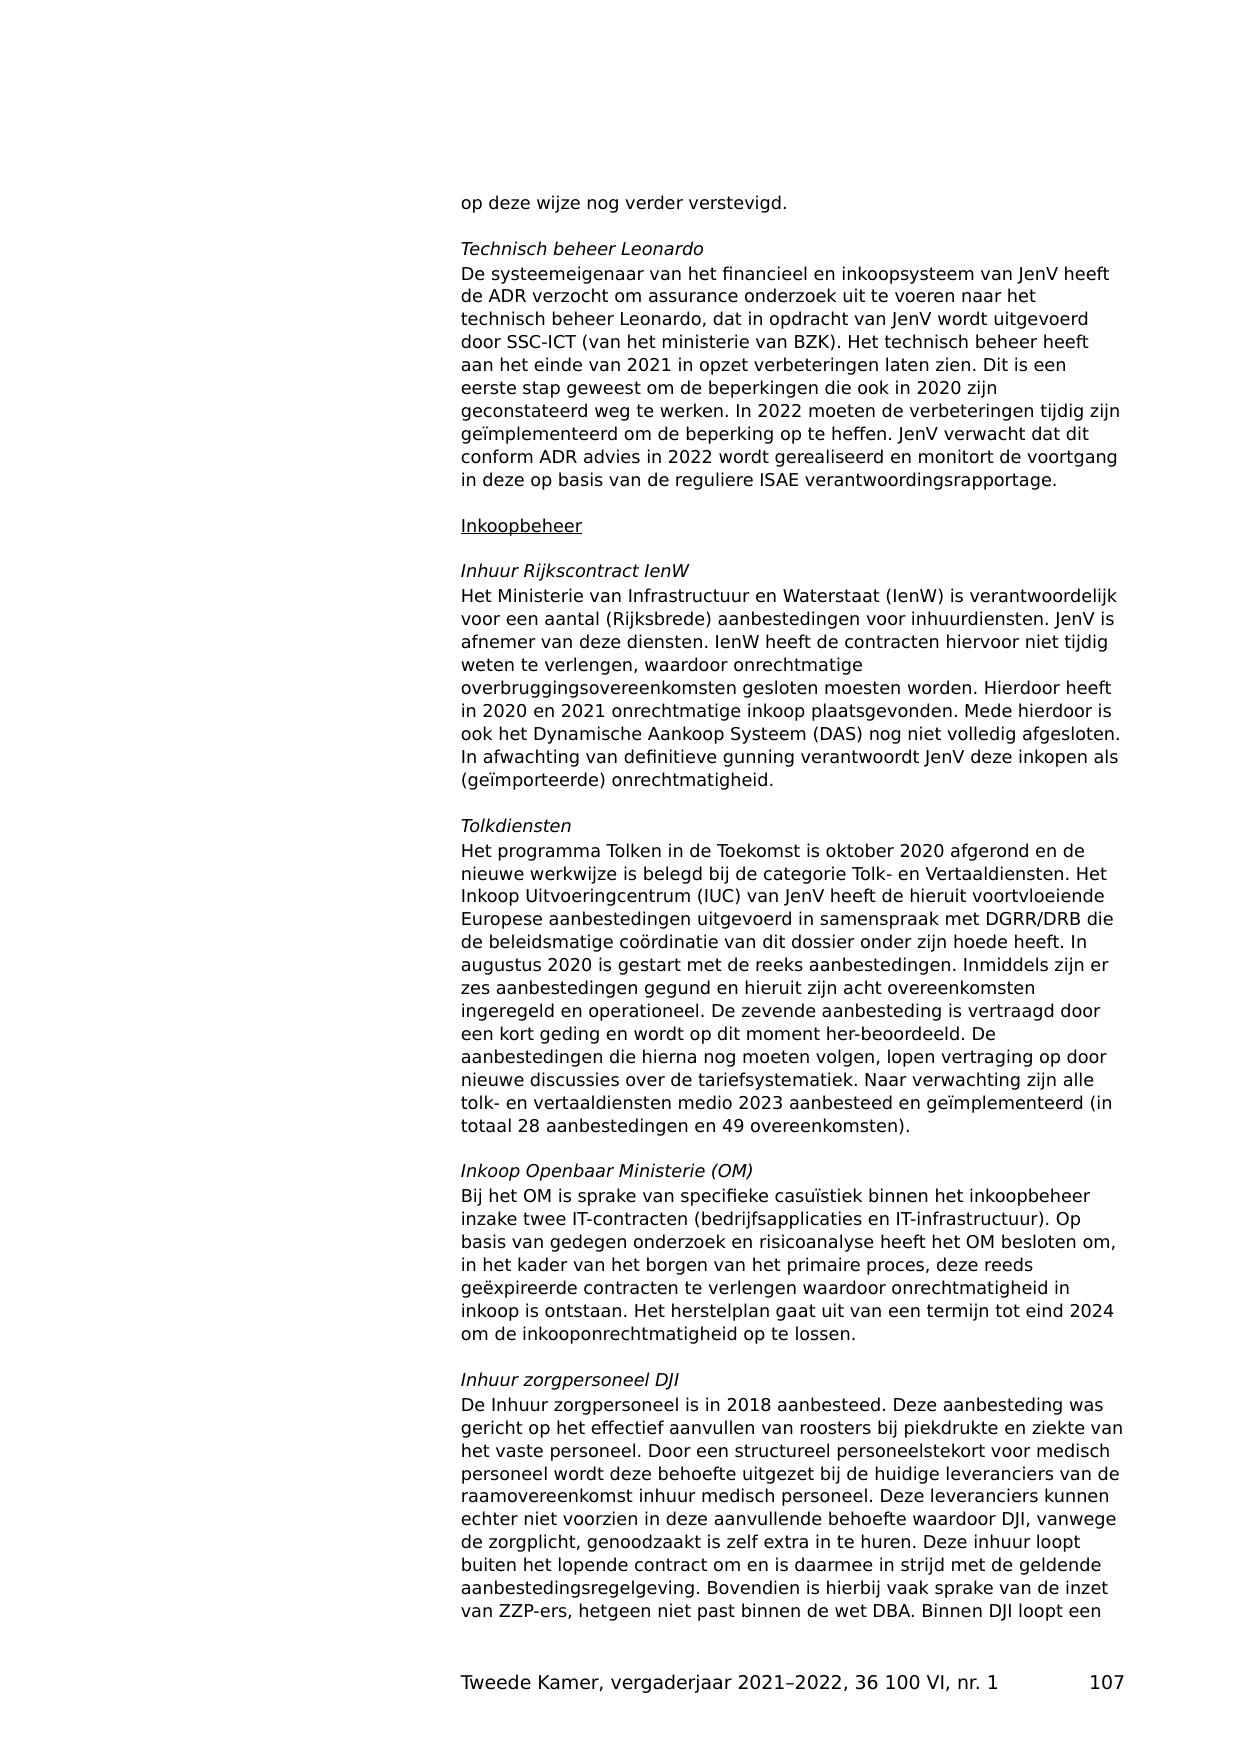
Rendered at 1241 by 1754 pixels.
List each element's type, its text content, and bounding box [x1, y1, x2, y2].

text op deze wijze nog verder verstevigd. [461, 191, 1125, 214]
text Het programma Tolken in de Toekomst is oktober 2020 afgerond en de nieuwe werkwijze is belegd bij de categorie Tolk- en Vertaaldiensten. Het Inkoop Uitvoeringcentrum (IUC) van JenV heeft de hieruit voortvloeiende Europese aanbestedingen uitgevoerd in samenspraak met DGRR/DRB die de beleidsmatige coördinatie van dit dossier onder zijn hoede heeft. In augustus 2020 is gestart met de reeks aanbestedingen. Inmiddels zijn er zes aanbestedingen gegund en hieruit zijn acht overeenkomsten ingeregeld en operationeel. De zevende aanbesteding is vertraagd door een kort geding en wordt op dit moment her-beoordeeld. De aanbestedingen die hierna nog moeten volgen, lopen vertraging op door nieuwe discussies over de tariefsystematiek. Naar verwachting zijn alle tolk- en vertaaldiensten medio 2023 aanbesteed en geïmplementeerd (in totaal 28 aanbestedingen en 49 overeenkomsten). [461, 839, 1125, 1137]
text Inkoopbeheer [461, 514, 1125, 537]
text Bij het OM is sprake van specifieke casuïstiek binnen het inkoopbeheer inzake twee IT-contracten (bedrijfsapplicaties en IT-infrastructuur). Op basis van gedegen onderzoek en risicoanalyse heeft het OM besloten om, in het kader van het borgen van het primaire proces, deze reeds geëxpireerde contracten te verlengen waardoor onrechtmatigheid in inkoop is ontstaan. Het herstelplan gaat uit van een termijn tot eind 2024 om de inkooponrechtmatigheid op te lossen. [461, 1184, 1125, 1345]
text Technisch beheer Leonardo [461, 237, 1125, 259]
text Tolkdiensten [461, 814, 1125, 837]
text Inhuur zorgpersoneel DJI [461, 1368, 1125, 1391]
text Het Ministerie van Infrastructuur en Waterstaat (IenW) is verantwoordelijk voor een aantal (Rijksbrede) aanbestedingen voor inhuurdiensten. JenV is afnemer van deze diensten. IenW heeft de contracten hiervoor niet tijdig weten te verlengen, waardoor onrechtmatige overbruggingsovereenkomsten gesloten moesten worden. Hierdoor heeft in 2020 en 2021 onrechtmatige inkoop plaatsgevonden. Mede hierdoor is ook het Dynamische Aankoop Systeem (DAS) nog niet volledig afgesloten. In afwachting van definitieve gunning verantwoordt JenV deze inkopen als (geïmporteerde) onrechtmatigheid. [461, 584, 1125, 791]
text De systeemeigenaar van het financieel en inkoopsysteem van JenV heeft de ADR verzocht om assurance onderzoek uit te voeren naar het technisch beheer Leonardo, dat in opdracht van JenV wordt uitgevoerd door SSC-ICT (van het ministerie van BZK). Het technisch beheer heeft aan het einde van 2021 in opzet verbeteringen laten zien. Dit is een eerste stap geweest om de beperkingen die ook in 2020 zijn geconstateerd weg te werken. In 2022 moeten de verbeteringen tijdig zijn geïmplementeerd om de beperking op te heffen. JenV verwacht dat dit conform ADR advies in 2022 wordt gerealiseerd en monitort de voortgang in deze op basis van de reguliere ISAE verantwoordingsrapportage. [461, 262, 1125, 491]
text Inhuur Rijkscontract IenW [461, 559, 1125, 582]
text Inkoop Openbaar Ministerie (OM) [461, 1159, 1125, 1182]
text De Inhuur zorgpersoneel is in 2018 aanbesteed. Deze aanbesteding was gericht op het effectief aanvullen van roosters bij piekdrukte en ziekte van het vaste personeel. Door een structureel personeelstekort voor medisch personeel wordt deze behoefte uitgezet bij de huidige leveranciers van de raamovereenkomst inhuur medisch personeel. Deze leveranciers kunnen echter niet voorzien in deze aanvullende behoefte waardoor DJI, vanwege de zorgplicht, genoodzaakt is zelf extra in te huren. Deze inhuur loopt buiten het lopende contract om en is daarmee in strijd met de geldende aanbestedingsregelgeving. Bovendien is hierbij vaak sprake van de inzet van ZZP-ers, hetgeen niet past binnen de wet DBA. Binnen DJI loopt een [461, 1393, 1125, 1622]
